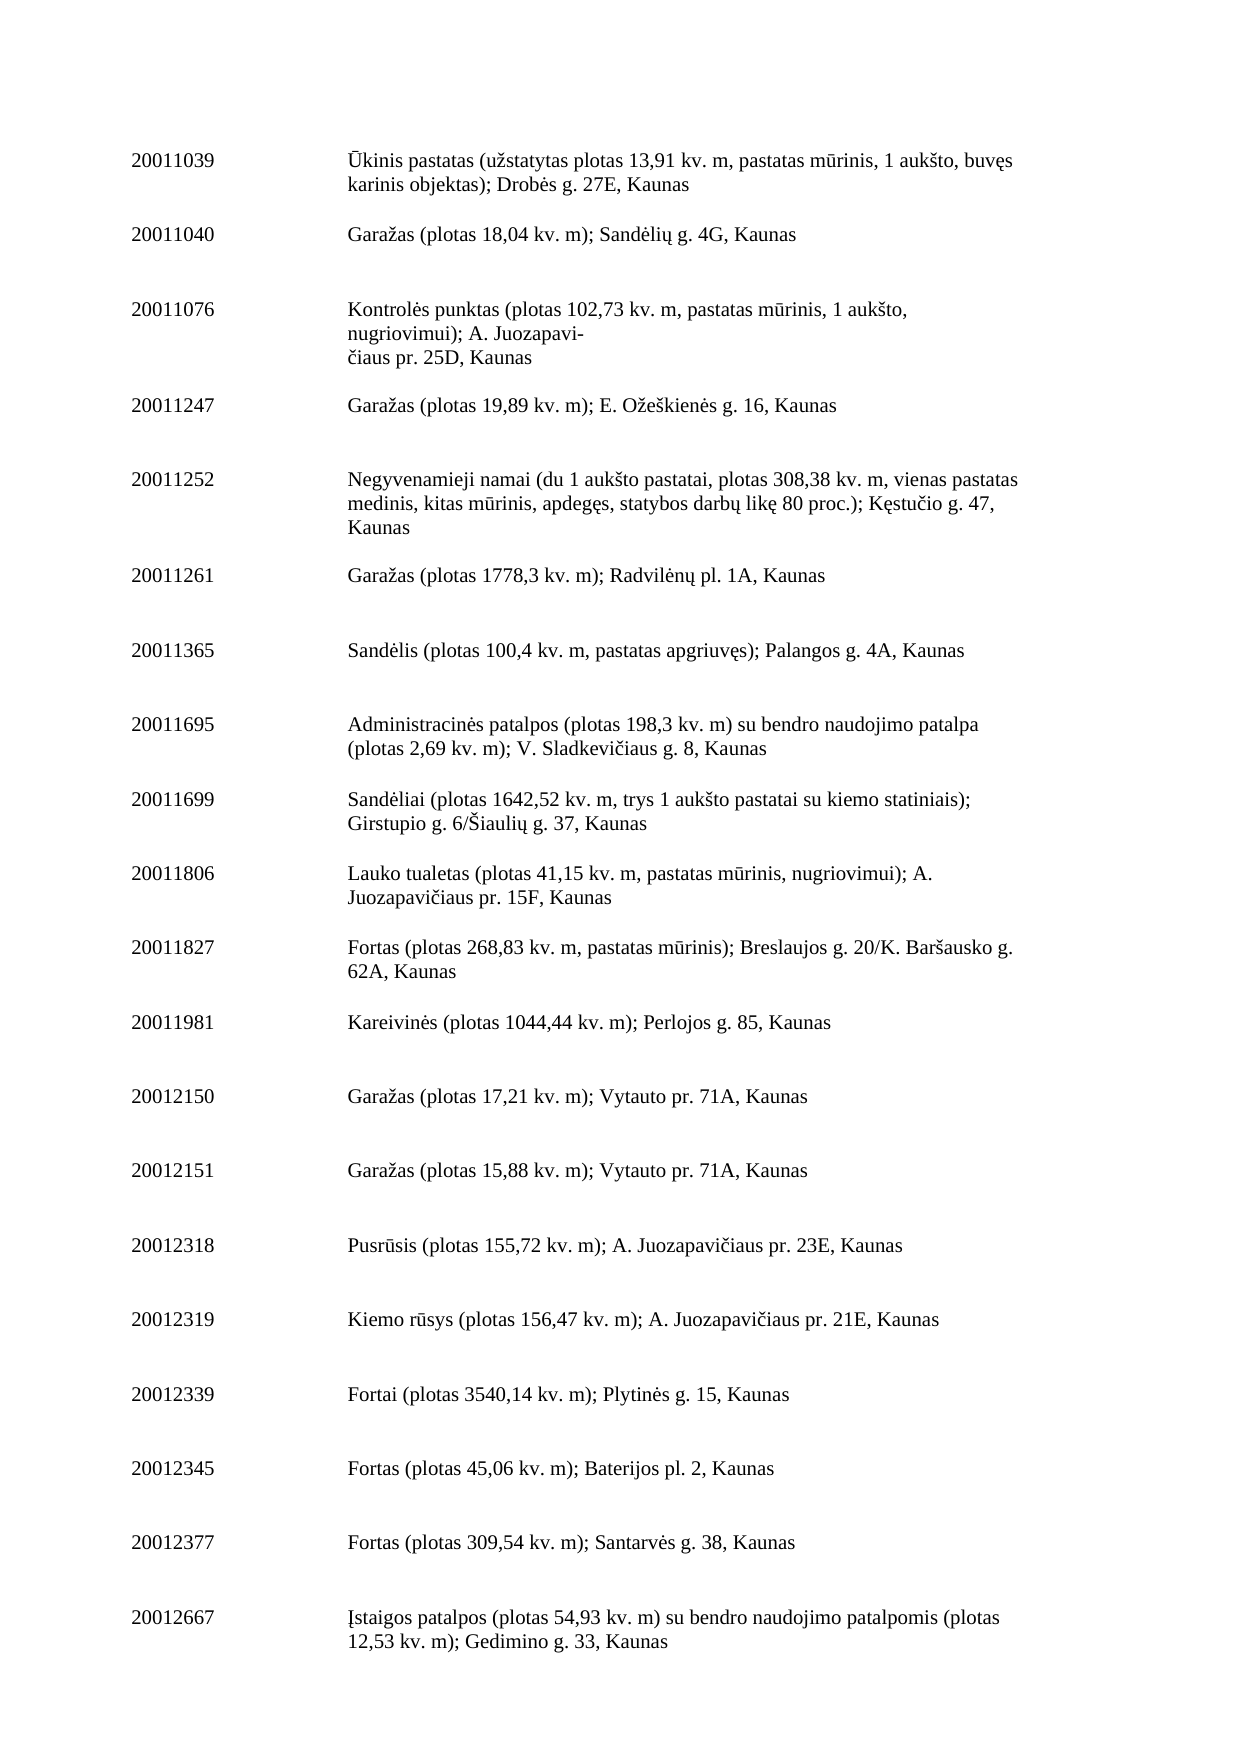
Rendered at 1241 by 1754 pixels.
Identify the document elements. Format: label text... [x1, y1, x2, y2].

table_cell [115, 1209, 1155, 1233]
table_cell [101, 1158, 114, 1209]
table_cell [1170, 1432, 1192, 1456]
table_cell [101, 1506, 114, 1530]
table_cell [1155, 1283, 1170, 1307]
table_cell [1170, 369, 1192, 393]
table_cell [1037, 1605, 1077, 1655]
table_cell [1081, 786, 1148, 837]
table_cell [1081, 1307, 1148, 1357]
table_cell [1081, 861, 1148, 911]
table_cell [1155, 1010, 1170, 1060]
table_cell [115, 986, 1155, 1009]
table_cell [1170, 1358, 1192, 1381]
table_cell [1170, 763, 1192, 786]
table_cell [1077, 1307, 1081, 1357]
table_cell 20012345 [115, 1456, 336, 1506]
table_cell [1170, 638, 1192, 688]
table_cell [115, 1060, 1155, 1084]
table_cell [1077, 712, 1081, 762]
table_cell [1148, 786, 1155, 837]
table_cell [115, 837, 1155, 861]
table_cell [1081, 1233, 1148, 1283]
table_cell [1170, 1084, 1192, 1134]
table_cell [1037, 1233, 1077, 1283]
table_cell [1155, 1134, 1170, 1158]
table_cell [1170, 539, 1192, 563]
table_cell [101, 1307, 114, 1357]
table_cell [1155, 1358, 1170, 1381]
table_cell [1193, 1506, 1211, 1530]
table_cell [1155, 1209, 1170, 1233]
table_cell [115, 911, 1155, 935]
table_cell [1193, 763, 1211, 786]
table_cell [1193, 861, 1211, 911]
table_cell Kiemo rūsys (plotas 156,47 kv. m); A. Juozapavičiaus pr. 21E, Kaunas [336, 1307, 1037, 1357]
table_cell Administracinės patalpos (plotas 198,3 kv. m) su bendro naudojimo patalpa (plotas 2,69 kv. m); V. Sladkevičiaus g. 8, Kaunas [336, 712, 1037, 762]
table_cell [1148, 712, 1155, 762]
table_cell Garažas (plotas 17,21 kv. m); Vytauto pr. 71A, Kaunas [336, 1084, 1037, 1134]
table_cell [1155, 443, 1170, 467]
table_cell [101, 1605, 114, 1655]
table_cell [1170, 1134, 1192, 1158]
table_cell [101, 786, 114, 837]
table_cell [1170, 712, 1192, 762]
table_cell [101, 614, 114, 638]
table_cell [101, 148, 114, 198]
table_cell [1155, 986, 1170, 1009]
table_cell [1037, 1158, 1077, 1209]
table_cell Sandėlis (plotas 100,4 kv. m, pastatas apgriuvęs); Palangos g. 4A, Kaunas [336, 638, 1037, 688]
table_cell [101, 911, 114, 935]
table_cell [1170, 273, 1192, 296]
table_cell [1170, 935, 1192, 986]
table_cell [101, 712, 114, 762]
table_cell [1081, 1381, 1148, 1432]
table_cell 20011261 [115, 563, 336, 614]
table_cell [1155, 1307, 1170, 1357]
table_cell [1155, 222, 1170, 272]
table_cell [1170, 296, 1192, 369]
table_cell [1148, 1233, 1155, 1283]
table_cell [1077, 222, 1081, 272]
table_cell [1170, 614, 1192, 638]
table_cell [1148, 1307, 1155, 1357]
table_cell [1037, 1084, 1077, 1134]
table_cell [1148, 467, 1155, 539]
table_cell [1081, 1456, 1148, 1506]
table_cell [1155, 393, 1170, 443]
table_cell Pusrūsis (plotas 155,72 kv. m); A. Juozapavičiaus pr. 23E, Kaunas [336, 1233, 1037, 1283]
table_cell [1081, 148, 1148, 198]
table_cell [115, 369, 1155, 393]
table_cell [1148, 222, 1155, 272]
table_cell [101, 1432, 114, 1456]
table_cell [1148, 1456, 1155, 1506]
table_cell [1193, 1158, 1211, 1209]
table_cell Sandėliai (plotas 1642,52 kv. m, trys 1 aukšto pastatai su kiemo statiniais); Girstupio g. 6/Šiaulių g. 37, Kaunas [336, 786, 1037, 837]
table_cell [1155, 1233, 1170, 1283]
table_cell 20012318 [115, 1233, 336, 1283]
table_cell [1037, 712, 1077, 762]
table_cell [101, 198, 114, 222]
table_cell [1155, 1084, 1170, 1134]
table_cell [115, 273, 1155, 296]
table_cell [1077, 1605, 1081, 1655]
table_cell [1155, 763, 1170, 786]
table_cell [1037, 1381, 1077, 1432]
table_cell [1193, 1655, 1211, 1679]
table_cell [1193, 563, 1211, 614]
table_cell [115, 443, 1155, 467]
table_cell [1077, 296, 1081, 369]
table_cell [1170, 1456, 1192, 1506]
table_cell [101, 443, 114, 467]
table_cell [1155, 369, 1170, 393]
table_cell [101, 1381, 114, 1432]
table_cell [1081, 1530, 1148, 1581]
table_cell [1148, 861, 1155, 911]
table_cell Garažas (plotas 15,88 kv. m); Vytauto pr. 71A, Kaunas [336, 1158, 1037, 1209]
table_cell [1155, 688, 1170, 712]
table_cell [1193, 1010, 1211, 1060]
table_cell [101, 1456, 114, 1506]
table_cell [101, 222, 114, 272]
table_cell [1081, 296, 1148, 369]
table_cell [1193, 1381, 1211, 1432]
table_cell [115, 1581, 1155, 1604]
table_cell [1193, 148, 1211, 198]
table_cell [115, 1134, 1155, 1158]
table_cell Garažas (plotas 19,89 kv. m); E. Ožeškienės g. 16, Kaunas [336, 393, 1037, 443]
table_cell [1037, 1010, 1077, 1060]
table_cell [1081, 467, 1148, 539]
table_cell [1077, 1530, 1081, 1581]
table_cell 20012339 [115, 1381, 336, 1432]
table_cell [1155, 1158, 1170, 1209]
table_cell [1077, 563, 1081, 614]
table_cell [1155, 148, 1170, 198]
table_cell [101, 688, 114, 712]
table_cell [1193, 467, 1211, 539]
table_cell [1170, 1605, 1192, 1655]
table_cell [1148, 1605, 1155, 1655]
table_cell [1077, 1010, 1081, 1060]
table_cell [101, 1283, 114, 1307]
table_cell [1170, 1233, 1192, 1283]
table_cell [1077, 861, 1081, 911]
table_cell [101, 837, 114, 861]
table_cell [1193, 1358, 1211, 1381]
table_cell [1193, 1233, 1211, 1283]
table_cell Fortai (plotas 3540,14 kv. m); Plytinės g. 15, Kaunas [336, 1381, 1037, 1432]
table_cell [1170, 1060, 1192, 1084]
table_cell [101, 1084, 114, 1134]
table_cell 20011981 [115, 1010, 336, 1060]
table_cell [1193, 638, 1211, 688]
table_cell [1037, 148, 1077, 198]
table_cell [1193, 712, 1211, 762]
table_cell [115, 1432, 1155, 1456]
table_cell [1193, 222, 1211, 272]
table_cell [1148, 393, 1155, 443]
table_cell [1155, 614, 1170, 638]
table_cell 20011365 [115, 638, 336, 688]
table_cell 20011076 [115, 296, 336, 369]
table_cell Kareivinės (plotas 1044,44 kv. m); Perlojos g. 85, Kaunas [336, 1010, 1037, 1060]
table_cell [1155, 273, 1170, 296]
table_cell [1170, 837, 1192, 861]
table_cell [1155, 861, 1170, 911]
table_cell [1193, 688, 1211, 712]
table_cell [101, 273, 114, 296]
table_cell 20012150 [115, 1084, 336, 1134]
table_cell Fortas (plotas 309,54 kv. m); Santarvės g. 38, Kaunas [336, 1530, 1037, 1581]
table_cell [1193, 1605, 1211, 1655]
table_cell 20011247 [115, 393, 336, 443]
table_cell [1155, 712, 1170, 762]
table_cell [1148, 1381, 1155, 1432]
table_cell [1155, 1605, 1170, 1655]
table_cell [1193, 273, 1211, 296]
table_cell [101, 1209, 114, 1233]
table_cell [101, 1060, 114, 1084]
table_cell [101, 369, 114, 393]
table_cell [115, 1283, 1155, 1307]
table_cell [1155, 198, 1170, 222]
table_cell [1155, 1456, 1170, 1506]
table_cell [1155, 539, 1170, 563]
table_cell [1081, 393, 1148, 443]
table_cell [101, 638, 114, 688]
table_cell [1155, 935, 1170, 986]
table_cell [1037, 1456, 1077, 1506]
table_cell [1037, 786, 1077, 837]
table_cell [1170, 1158, 1192, 1209]
table_cell [1170, 1209, 1192, 1233]
table_cell 20011699 [115, 786, 336, 837]
table_cell [101, 935, 114, 986]
table_cell [101, 763, 114, 786]
table_cell [1170, 1283, 1192, 1307]
table_cell 20011039 [115, 148, 336, 198]
table_cell [1193, 1581, 1211, 1604]
table_cell [1148, 1084, 1155, 1134]
table_cell 20011252 [115, 467, 336, 539]
table_cell [1193, 443, 1211, 467]
table_cell [1155, 296, 1170, 369]
table_cell [1170, 1530, 1192, 1581]
table_cell 20011827 [115, 935, 336, 986]
table_cell [1037, 467, 1077, 539]
table_cell [1170, 1381, 1192, 1432]
table_cell [1170, 222, 1192, 272]
table_cell [1193, 614, 1211, 638]
table_cell [1148, 935, 1155, 986]
table_cell [101, 1233, 114, 1283]
table_cell [1148, 296, 1155, 369]
table_cell [1037, 1307, 1077, 1357]
table_cell [101, 393, 114, 443]
table_cell [101, 861, 114, 911]
table_cell [1077, 393, 1081, 443]
table_cell [1193, 786, 1211, 837]
table_cell [115, 614, 1155, 638]
table_cell [115, 198, 1155, 222]
table_cell [1170, 1010, 1192, 1060]
table_cell [101, 1358, 114, 1381]
table_cell [1148, 1010, 1155, 1060]
table_cell 20012667 [115, 1605, 336, 1655]
table_cell Lauko tualetas (plotas 41,15 kv. m, pastatas mūrinis, nugriovimui); A. Juozapavičiaus pr. 15F, Kaunas [336, 861, 1037, 911]
table_cell [1193, 1530, 1211, 1581]
table_cell [115, 1655, 1155, 1679]
table_cell [101, 296, 114, 369]
table_cell [1193, 1209, 1211, 1233]
table_cell [1037, 1530, 1077, 1581]
table_cell 20011695 [115, 712, 336, 762]
table_cell [1193, 935, 1211, 986]
table_cell [1081, 1010, 1148, 1060]
table_cell [1037, 638, 1077, 688]
table_cell [1148, 148, 1155, 198]
table_cell [1148, 638, 1155, 688]
table_cell [101, 467, 114, 539]
table_cell [1193, 1084, 1211, 1134]
table_cell Kontrolės punktas (plotas 102,73 kv. m, pastatas mūrinis, 1 aukšto, nugriovimui); A. Juozapavi- čiaus pr. 25D, Kaunas [336, 296, 1037, 369]
table_cell [1193, 837, 1211, 861]
table_cell [1170, 688, 1192, 712]
table_cell [1155, 467, 1170, 539]
table_cell [1148, 1158, 1155, 1209]
table_cell Garažas (plotas 1778,3 kv. m); Radvilėnų pl. 1A, Kaunas [336, 563, 1037, 614]
table_cell [101, 563, 114, 614]
table_cell [1081, 563, 1148, 614]
table_cell [1148, 1530, 1155, 1581]
table_cell [1155, 786, 1170, 837]
table_cell [1037, 393, 1077, 443]
table_cell [115, 763, 1155, 786]
table_cell [1170, 467, 1192, 539]
table_cell [101, 1530, 114, 1581]
table_cell Garažas (plotas 18,04 kv. m); Sandėlių g. 4G, Kaunas [336, 222, 1037, 272]
table_cell 20012319 [115, 1307, 336, 1357]
table_cell [1155, 837, 1170, 861]
table_cell [1170, 563, 1192, 614]
table_cell [1170, 198, 1192, 222]
table_cell [1081, 1158, 1148, 1209]
table_cell [1170, 1307, 1192, 1357]
table_cell Ūkinis pastatas (užstatytas plotas 13,91 kv. m, pastatas mūrinis, 1 aukšto, buvęs karinis objektas); Drobės g. 27E, Kaunas [336, 148, 1037, 198]
table_cell [101, 539, 114, 563]
table_cell [1077, 638, 1081, 688]
table_cell [1081, 638, 1148, 688]
table_cell [1170, 861, 1192, 911]
table_cell [1170, 786, 1192, 837]
table_cell [1077, 148, 1081, 198]
table_cell [1193, 1283, 1211, 1307]
table_cell [1193, 1432, 1211, 1456]
table_cell [1081, 222, 1148, 272]
table_cell [1193, 1456, 1211, 1506]
table_cell [1148, 563, 1155, 614]
table_cell [101, 1581, 114, 1604]
table_cell [1170, 986, 1192, 1009]
table_cell [1037, 296, 1077, 369]
table_cell [1155, 1506, 1170, 1530]
table_cell [101, 1134, 114, 1158]
table_cell [1037, 935, 1077, 986]
table_cell [1081, 1084, 1148, 1134]
table_cell Fortas (plotas 45,06 kv. m); Baterijos pl. 2, Kaunas [336, 1456, 1037, 1506]
table_cell 20012377 [115, 1530, 336, 1581]
table_cell 20012151 [115, 1158, 336, 1209]
table_cell [1077, 1233, 1081, 1283]
table_cell [1193, 198, 1211, 222]
table_cell [115, 1506, 1155, 1530]
table_cell [1193, 986, 1211, 1009]
table_cell [1193, 369, 1211, 393]
table_cell [1155, 563, 1170, 614]
table_cell [1170, 1581, 1192, 1604]
table_cell [1155, 638, 1170, 688]
table_cell [1170, 443, 1192, 467]
table_cell [1193, 1134, 1211, 1158]
table_cell [1037, 222, 1077, 272]
table_cell [1081, 935, 1148, 986]
table_cell [1077, 1381, 1081, 1432]
table_cell [1170, 148, 1192, 198]
table_cell [1193, 1307, 1211, 1357]
table_cell [1193, 296, 1211, 369]
table_cell [115, 1358, 1155, 1381]
table_cell [1155, 1381, 1170, 1432]
table_cell [1077, 1158, 1081, 1209]
table_cell [1193, 911, 1211, 935]
table_cell Įstaigos patalpos (plotas 54,93 kv. m) su bendro naudojimo patalpomis (plotas 12,53 kv. m); Gedimino g. 33, Kaunas [336, 1605, 1037, 1655]
table_cell [1193, 1060, 1211, 1084]
table_cell [1077, 786, 1081, 837]
table_cell [1081, 1605, 1148, 1655]
table_cell [115, 688, 1155, 712]
table_cell [1155, 1060, 1170, 1084]
table_cell [101, 1655, 114, 1679]
table_cell 20011040 [115, 222, 336, 272]
table_cell [1077, 1084, 1081, 1134]
table_cell [115, 539, 1155, 563]
table_cell [1037, 563, 1077, 614]
table_cell [1077, 1456, 1081, 1506]
table_cell [1170, 1655, 1192, 1679]
table_cell [1170, 1506, 1192, 1530]
table_cell [1155, 1581, 1170, 1604]
table_cell [1077, 467, 1081, 539]
table_cell [1081, 712, 1148, 762]
table_cell Negyvenamieji namai (du 1 aukšto pastatai, plotas 308,38 kv. m, vienas pastatas medinis, kitas mūrinis, apdegęs, statybos darbų likę 80 proc.); Kęstučio g. 47, Kaunas [336, 467, 1037, 539]
table_cell [101, 986, 114, 1009]
table_cell [1193, 393, 1211, 443]
table_cell [1155, 1432, 1170, 1456]
table_cell 20011806 [115, 861, 336, 911]
table_cell [1155, 1530, 1170, 1581]
table_cell [101, 1010, 114, 1060]
table_cell [1155, 1655, 1170, 1679]
table_cell [1193, 539, 1211, 563]
table_cell [1077, 935, 1081, 986]
table_cell [1155, 911, 1170, 935]
table_cell [1170, 393, 1192, 443]
table_cell Fortas (plotas 268,83 kv. m, pastatas mūrinis); Breslaujos g. 20/K. Baršausko g. 62A, Kaunas [336, 935, 1037, 986]
table_cell [1037, 861, 1077, 911]
table_cell [1170, 911, 1192, 935]
